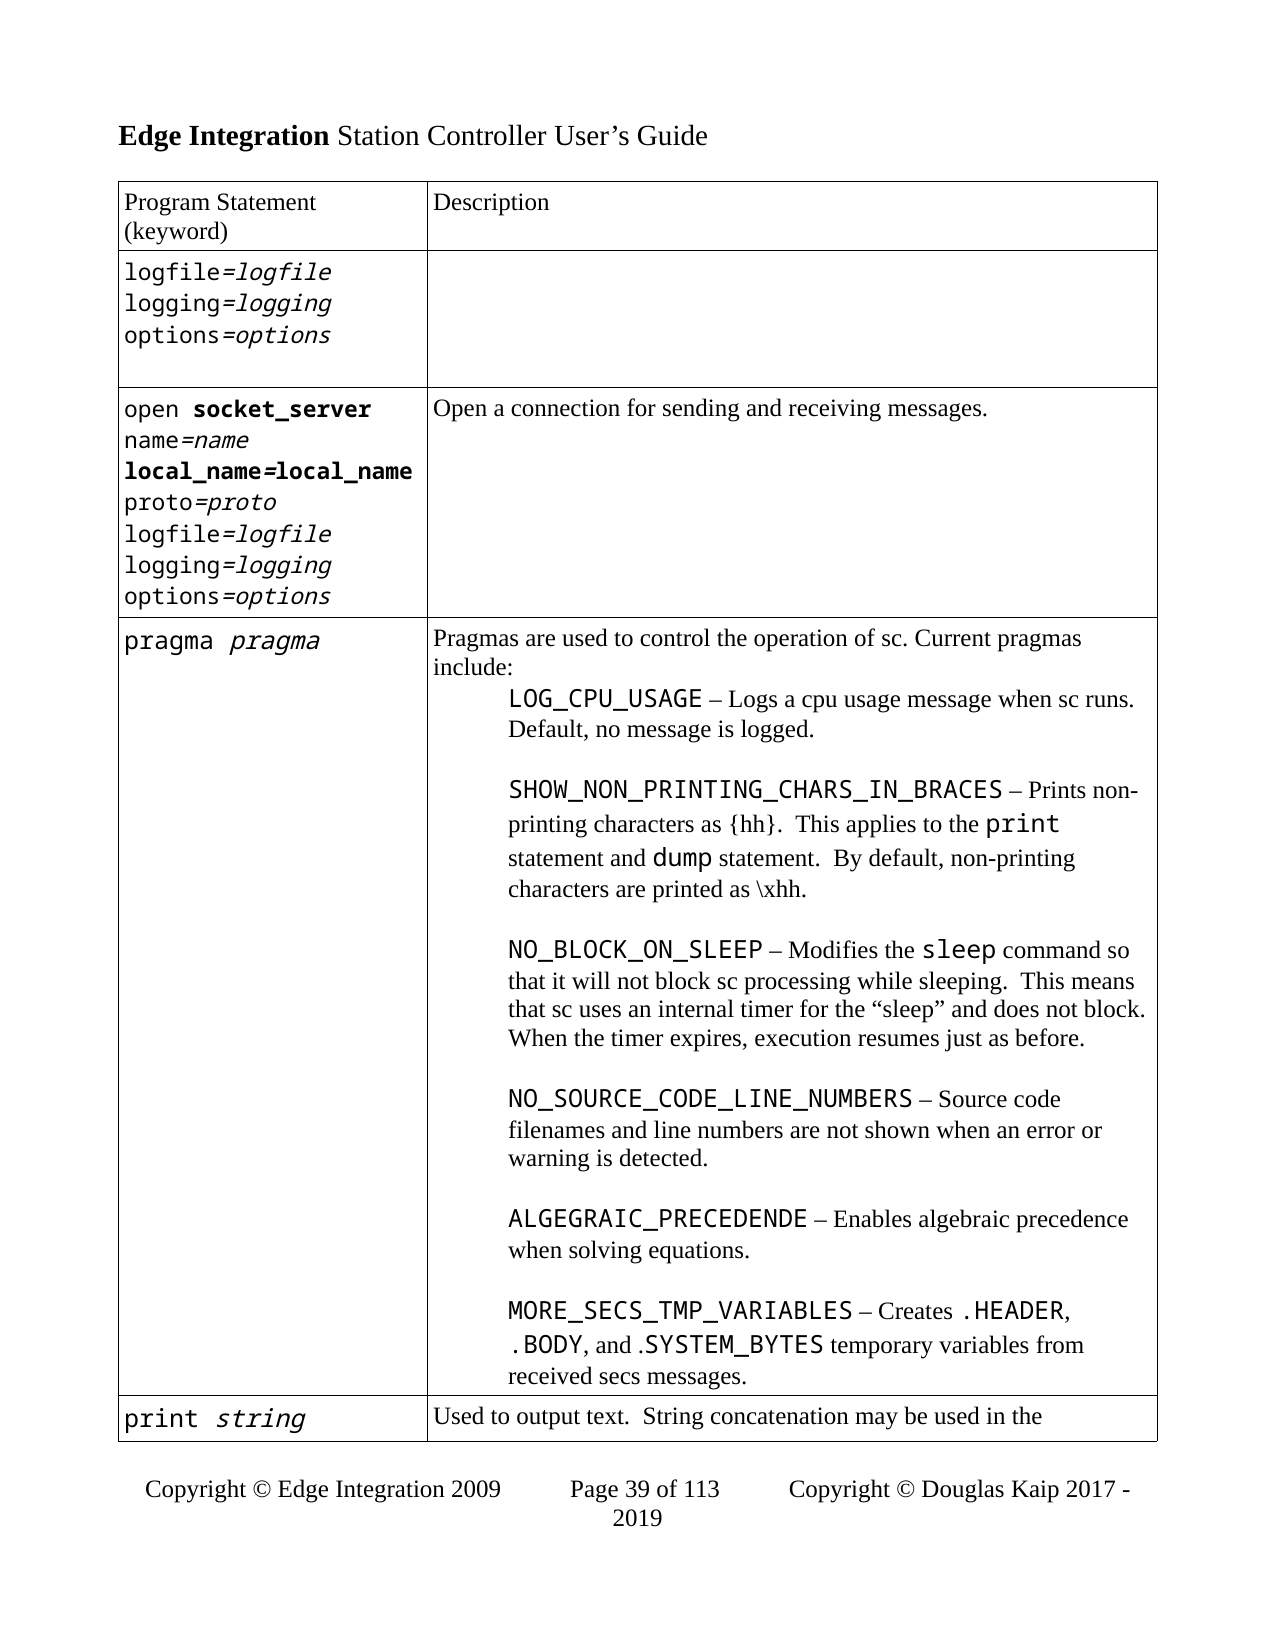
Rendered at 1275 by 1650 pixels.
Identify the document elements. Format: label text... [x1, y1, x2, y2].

table_header Program Statement (keyword) [119, 182, 427, 250]
table_cell Pragmas are used to control the operation of sc. Current pragmas include: LOG_CPU_USAGE – Logs a cpu usage message when sc runs. Default, no message is logged. SHOW_NON_PRINTING_CHARS_IN_BRACES – Prints non-printing characters as {hh}. This applies to the print statement and dump statement. By default, non-printing characters are printed as \xhh. NO_BLOCK_ON_SLEEP – Modifies the sleep command so that it will not block sc processing while sleeping. This means that sc uses an internal timer for the “sleep” and does not block. When the timer expires, execution resumes just as before. NO_SOURCE_CODE_LINE_NUMBERS – Source code filenames and line numbers are not shown when an error or warning is detected. ALGEGRAIC_PRECEDENDE – Enables algebraic precedence when solving equations. MORE_SECS_TMP_VARIABLES – Creates .HEADER, .BODY, and .SYSTEM_BYTES temporary variables from received secs messages. [428, 618, 1157, 1395]
table_cell [428, 251, 1157, 387]
table_cell print string [119, 1396, 427, 1441]
table_cell Used to output text. String concatenation may be used in the [428, 1396, 1157, 1441]
table_header Description [428, 182, 1157, 250]
table_cell logfile=logfile logging=logging options=options [119, 251, 427, 387]
table_cell pragma pragma [119, 618, 427, 1395]
table_cell open socket_server name=name local_name=local_name proto=proto logfile=logfile logging=logging options=options [119, 388, 427, 617]
table_cell Open a connection for sending and receiving messages. [428, 388, 1157, 617]
